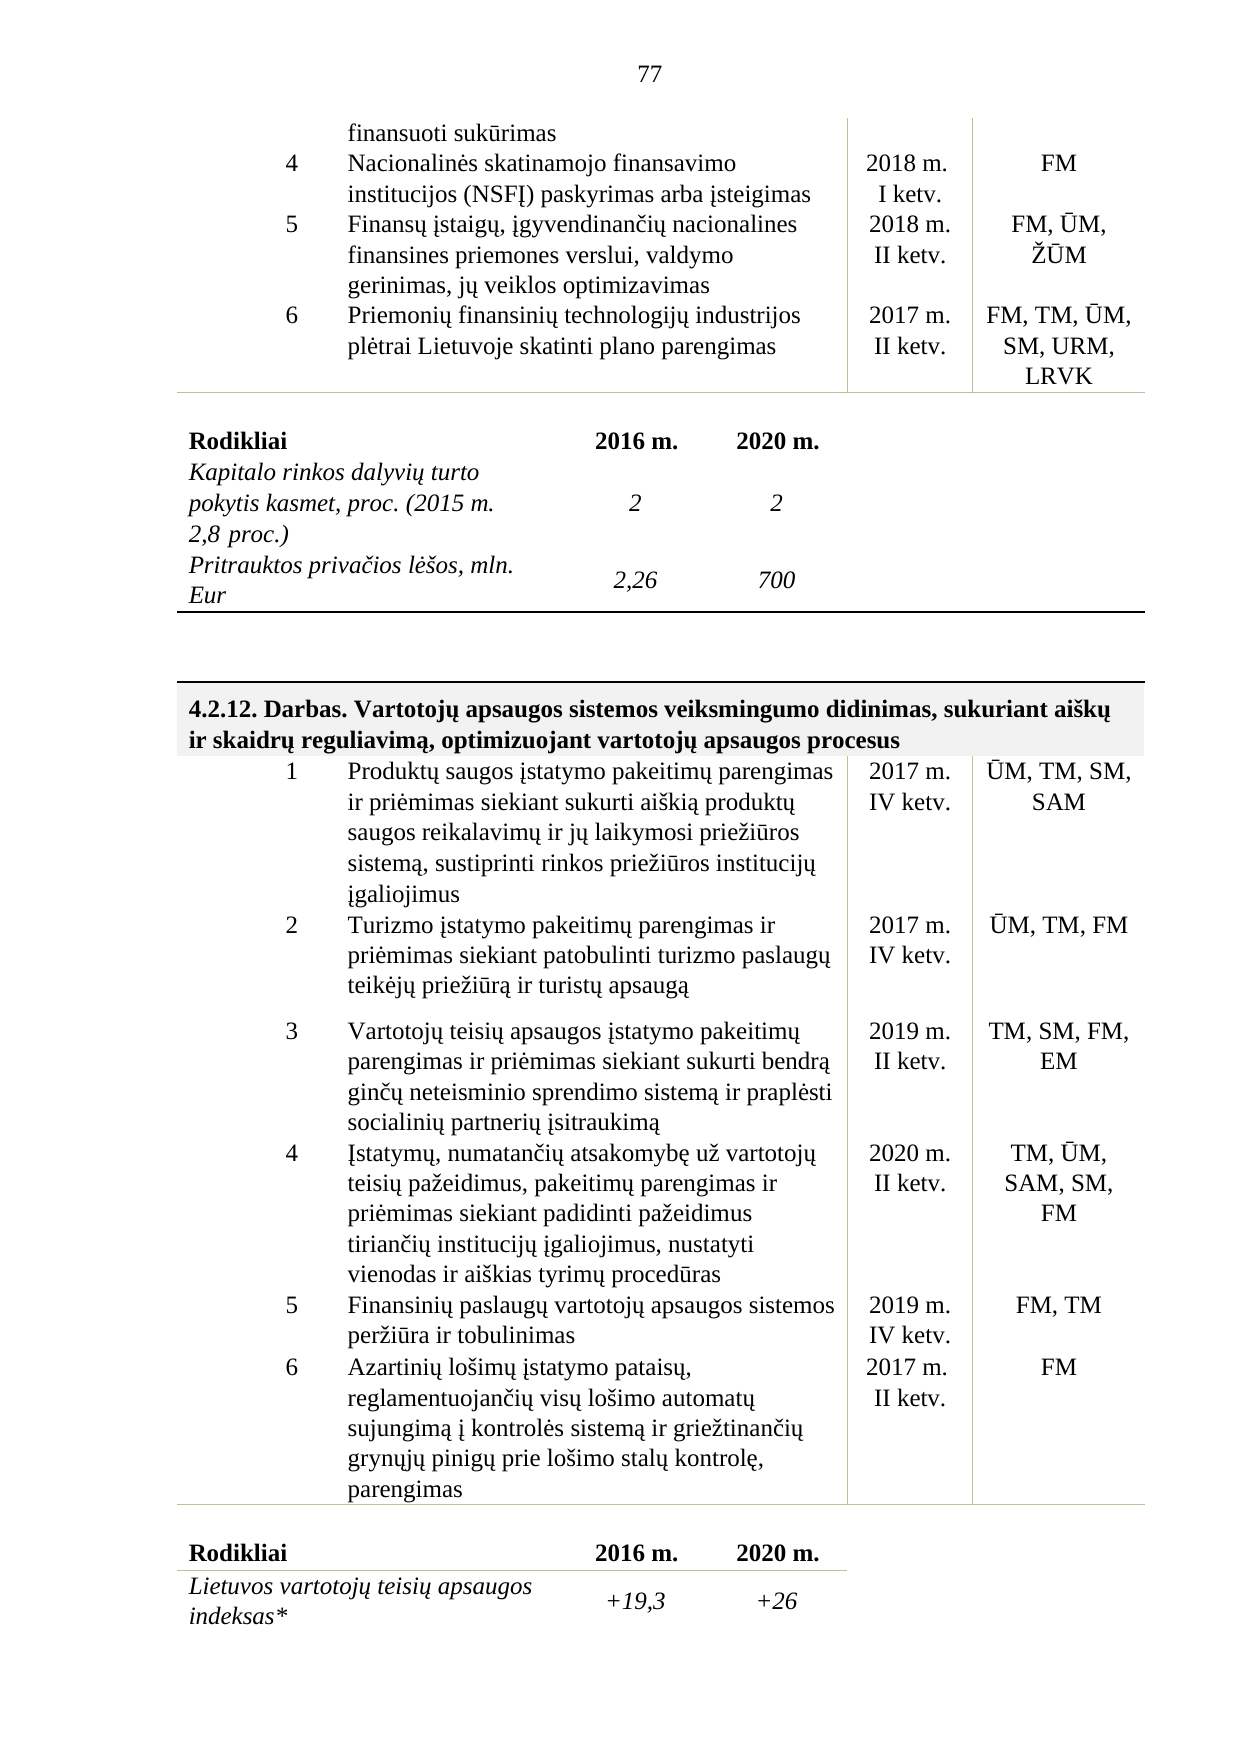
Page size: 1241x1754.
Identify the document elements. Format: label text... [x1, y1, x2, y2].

table_cell Priemonių finansinių technologijų industrijos plėtrai Lietuvoje skatinti plano parengimas [336, 301, 847, 392]
table_cell [847, 393, 973, 425]
table_cell 2018 m. I ketv. [848, 149, 972, 209]
table_cell [177, 910, 247, 1016]
table_cell Finansų įstaigų, įgyvendinančių nacionalines finansines priemones verslui, valdymo gerinimas, jų veiklos optimizavimas [336, 209, 847, 301]
table_cell [565, 646, 708, 681]
table_cell [565, 1505, 708, 1537]
table_cell Pritrauktos privačios lėšos, mln. Eur [177, 550, 564, 611]
table_cell 5 [247, 209, 336, 301]
table_cell [847, 1505, 973, 1537]
table_cell +26 [708, 1571, 847, 1632]
table_cell +19,3 [565, 1571, 708, 1632]
table_cell [847, 613, 973, 646]
table_cell [847, 550, 973, 611]
table_cell Turizmo įstatymo pakeitimų parengimas ir priėmimas siekiant patobulinti turizmo paslaugų teikėjų priežiūrą ir turistų apsaugą [336, 910, 847, 1016]
table_cell Kapitalo rinkos dalyvių turto pokytis kasmet, proc. (2015 m. 2,8 proc.) [177, 458, 564, 550]
table_cell [565, 393, 708, 425]
table_cell [708, 613, 847, 646]
table_cell finansuoti sukūrimas [336, 118, 847, 148]
table_cell 6 [247, 1352, 336, 1504]
table_cell [847, 458, 973, 550]
table_cell [336, 646, 527, 681]
table_cell TM, SM, FM, EM [973, 1016, 1144, 1138]
table_cell [247, 646, 336, 681]
table_cell 2 [708, 458, 847, 550]
table_cell [177, 646, 247, 681]
table_cell [708, 646, 847, 681]
table_cell [247, 393, 336, 425]
table_cell FM, TM, ŪM, SM, URM, LRVK [973, 301, 1144, 392]
table_cell 6 [247, 301, 336, 392]
table_cell [708, 1505, 847, 1537]
table_cell [177, 1016, 247, 1138]
table_cell 2019 m. II ketv. [848, 1016, 972, 1138]
table_cell 2 [565, 458, 708, 550]
table_cell [973, 1505, 1144, 1537]
table_cell [527, 393, 564, 425]
table_cell [847, 1570, 973, 1632]
table_cell [527, 1537, 564, 1570]
table_cell [973, 1537, 1144, 1570]
table_cell [973, 1570, 1144, 1632]
table_cell [177, 1290, 247, 1352]
table_cell 4 [247, 1138, 336, 1290]
table_cell [527, 1505, 564, 1537]
table_cell 2 [247, 910, 336, 1016]
table_cell [336, 425, 527, 457]
table_cell 2017 m. IV ketv. [848, 756, 972, 910]
table_cell [527, 613, 564, 646]
table_cell [177, 613, 247, 646]
table_cell [973, 613, 1144, 646]
table_cell [973, 118, 1144, 148]
table_cell [973, 458, 1144, 550]
table_cell Rodikliai [177, 425, 336, 457]
table_cell FM, ŪM, ŽŪM [973, 209, 1144, 301]
table_cell 2020 m. [708, 425, 847, 457]
table_cell 5 [247, 1290, 336, 1352]
table_cell ŪM, TM, FM [973, 910, 1144, 1016]
table_cell [177, 1505, 247, 1537]
table_cell 2016 m. [565, 425, 708, 457]
table_cell FM [973, 149, 1144, 209]
table_cell [847, 1537, 973, 1570]
table_cell [336, 613, 527, 646]
table_cell Lietuvos vartotojų teisių apsaugos indeksas* [177, 1571, 564, 1632]
table_cell Azartinių lošimų įstatymo pataisų, reglamentuojančių visų lošimo automatų sujungimą į kontrolės sistemą ir griežtinančių grynųjų pinigų prie lošimo stalų kontrolę, parengimas [336, 1352, 847, 1504]
table_cell 2,26 [565, 550, 708, 611]
table_cell [847, 425, 973, 457]
table_cell 1 [247, 756, 336, 910]
table_cell FM [973, 1352, 1144, 1504]
table_cell 4 [247, 149, 336, 209]
table_cell [177, 301, 247, 392]
table_cell Finansinių paslaugų vartotojų apsaugos sistemos peržiūra ir tobulinimas [336, 1290, 847, 1352]
table_cell Nacionalinės skatinamojo finansavimo institucijos (NSFĮ) paskyrimas arba įsteigimas [336, 149, 847, 209]
table_cell Produktų saugos įstatymo pakeitimų parengimas ir priėmimas siekiant sukurti aiškią produktų saugos reikalavimų ir jų laikymosi priežiūros sistemą, sustiprinti rinkos priežiūros institucijų įgaliojimus [336, 756, 847, 910]
table_cell 2020 m. II ketv. [848, 1138, 972, 1290]
table_cell [177, 209, 247, 301]
table_cell 2017 m. II ketv. [848, 301, 972, 392]
table_cell [247, 118, 336, 148]
table_cell 4.2.12. Darbas. Vartotojų apsaugos sistemos veiksmingumo didinimas, sukuriant aiškų ir skaidrų reguliavimą, optimizuojant vartotojų apsaugos procesus [177, 683, 1144, 756]
table_cell [177, 118, 247, 148]
table_cell Rodikliai [177, 1537, 336, 1570]
table_cell [848, 118, 972, 148]
table_cell 700 [708, 550, 847, 611]
table_cell TM, ŪM, SAM, SM, FM [973, 1138, 1144, 1290]
table_cell 2020 m. [708, 1537, 847, 1570]
table_cell [247, 1505, 336, 1537]
table_cell 2018 m. II ketv. [848, 209, 972, 301]
table_cell [177, 1138, 247, 1290]
table_cell [177, 149, 247, 209]
table_cell [708, 393, 847, 425]
table_cell [973, 425, 1144, 457]
table_cell [973, 646, 1144, 681]
table_cell [973, 393, 1144, 425]
table_cell [336, 1537, 527, 1570]
table_cell [973, 550, 1144, 611]
table_cell [527, 646, 564, 681]
table_cell [177, 393, 247, 425]
table_cell [847, 646, 973, 681]
table_cell 2017 m. II ketv. [848, 1352, 972, 1504]
table_cell Vartotojų teisių apsaugos įstatymo pakeitimų parengimas ir priėmimas siekiant sukurti bendrą ginčų neteisminio sprendimo sistemą ir praplėsti socialinių partnerių įsitraukimą [336, 1016, 847, 1138]
table_cell ŪM, TM, SM, SAM [973, 756, 1144, 910]
table_cell [336, 1505, 527, 1537]
table_cell [177, 1352, 247, 1504]
table_cell [565, 613, 708, 646]
table_cell 3 [247, 1016, 336, 1138]
table_cell 2016 m. [565, 1537, 708, 1570]
table_cell Įstatymų, numatančių atsakomybę už vartotojų teisių pažeidimus, pakeitimų parengimas ir priėmimas siekiant padidinti pažeidimus tiriančių institucijų įgaliojimus, nustatyti vienodas ir aiškias tyrimų procedūras [336, 1138, 847, 1290]
table_cell 2019 m. IV ketv. [848, 1290, 972, 1352]
table_cell [177, 756, 247, 910]
table_cell [336, 393, 527, 425]
table_cell [527, 425, 564, 457]
table_cell [247, 613, 336, 646]
table_cell 2017 m. IV ketv. [848, 910, 972, 1016]
table_cell FM, TM [973, 1290, 1144, 1352]
